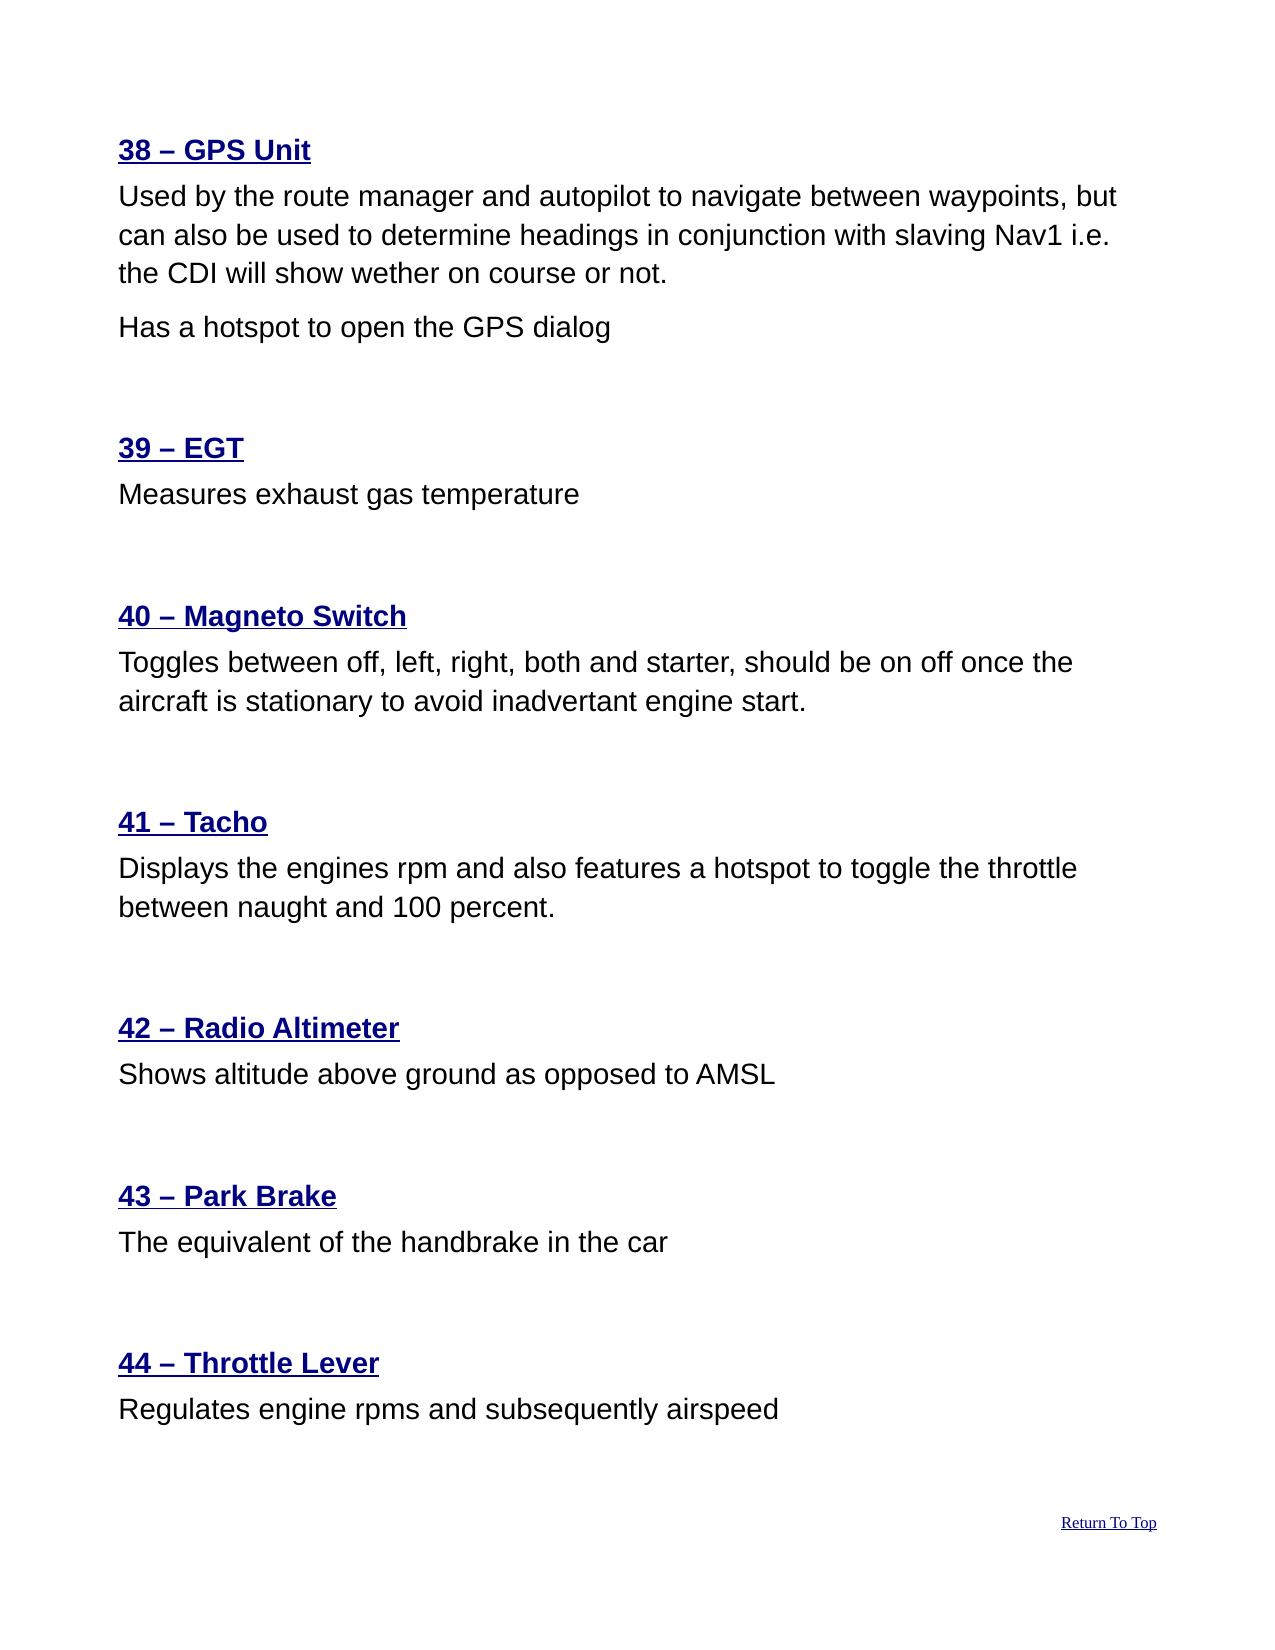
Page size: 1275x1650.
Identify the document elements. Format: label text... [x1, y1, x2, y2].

subtitle 43 – Park Brake [118, 1178, 1157, 1212]
text Measures exhaust gas temperature [118, 477, 1157, 511]
text Displays the engines rpm and also features a hotspot to toggle the throttle between naught and 100 percent. [118, 851, 1157, 923]
subtitle 44 – Throttle Lever [118, 1346, 1157, 1380]
text The equivalent of the handbrake in the car [118, 1225, 1157, 1258]
text Shows altitude above ground as opposed to AMSL [118, 1057, 1157, 1091]
text Toggles between off, left, right, both and starter, should be on off once the aircraft is stationary to avoid inadvertant engine start. [118, 645, 1157, 717]
subtitle 39 – EGT [118, 431, 1157, 465]
text Has a hotspot to open the GPS dialog [118, 310, 1157, 343]
text Used by the route manager and autopilot to navigate between waypoints, but can also be used to determine headings in conjunction with slaving Nav1 i.e. the CDI will show wether on course or not. [118, 179, 1157, 290]
text Regulates engine rpms and subsequently airspeed [118, 1392, 1157, 1426]
subtitle 40 – Magneto Switch [118, 598, 1157, 632]
subtitle 41 – Tacho [118, 805, 1157, 838]
subtitle 38 – GPS Unit [118, 133, 1157, 166]
subtitle 42 – Radio Altimeter [118, 1011, 1157, 1045]
